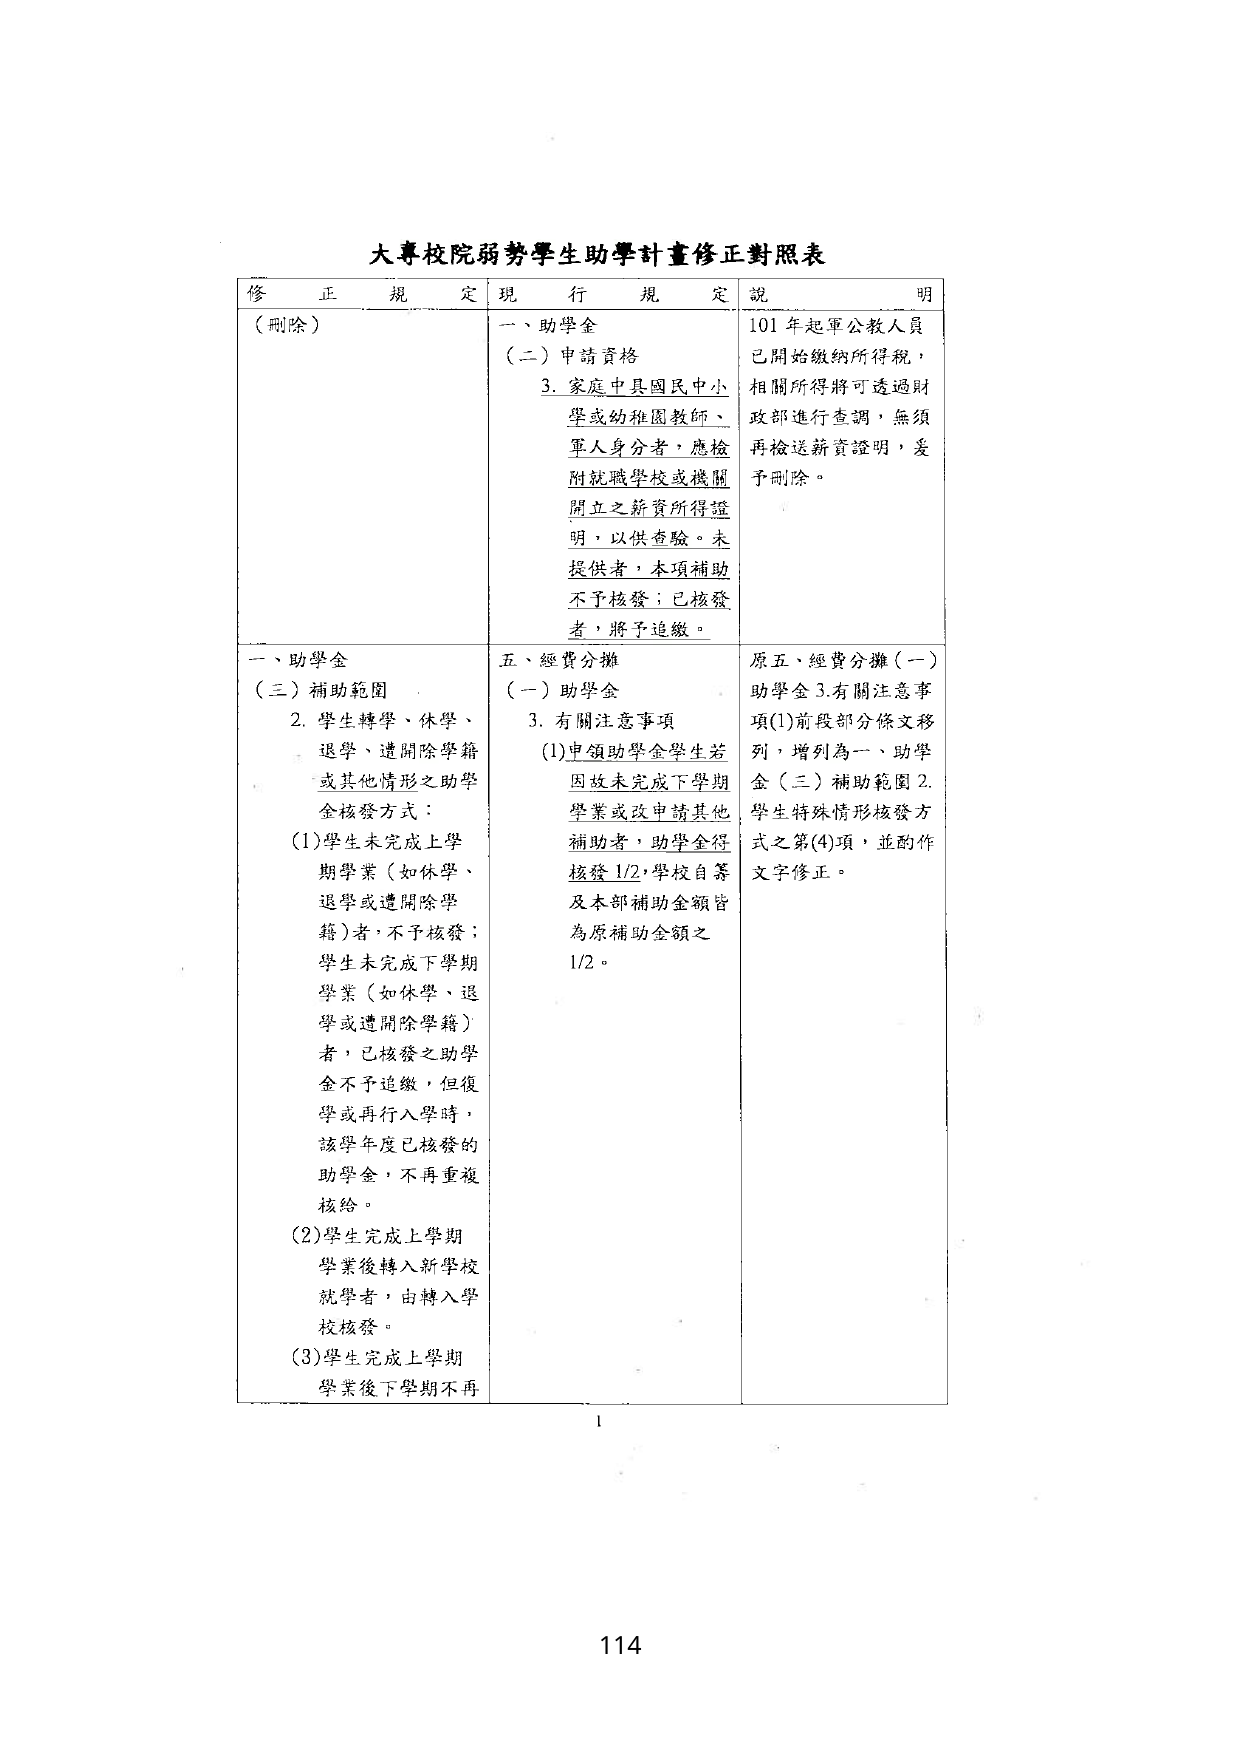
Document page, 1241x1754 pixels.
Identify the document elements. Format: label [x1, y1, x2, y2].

picture [88, 122, 1093, 1542]
